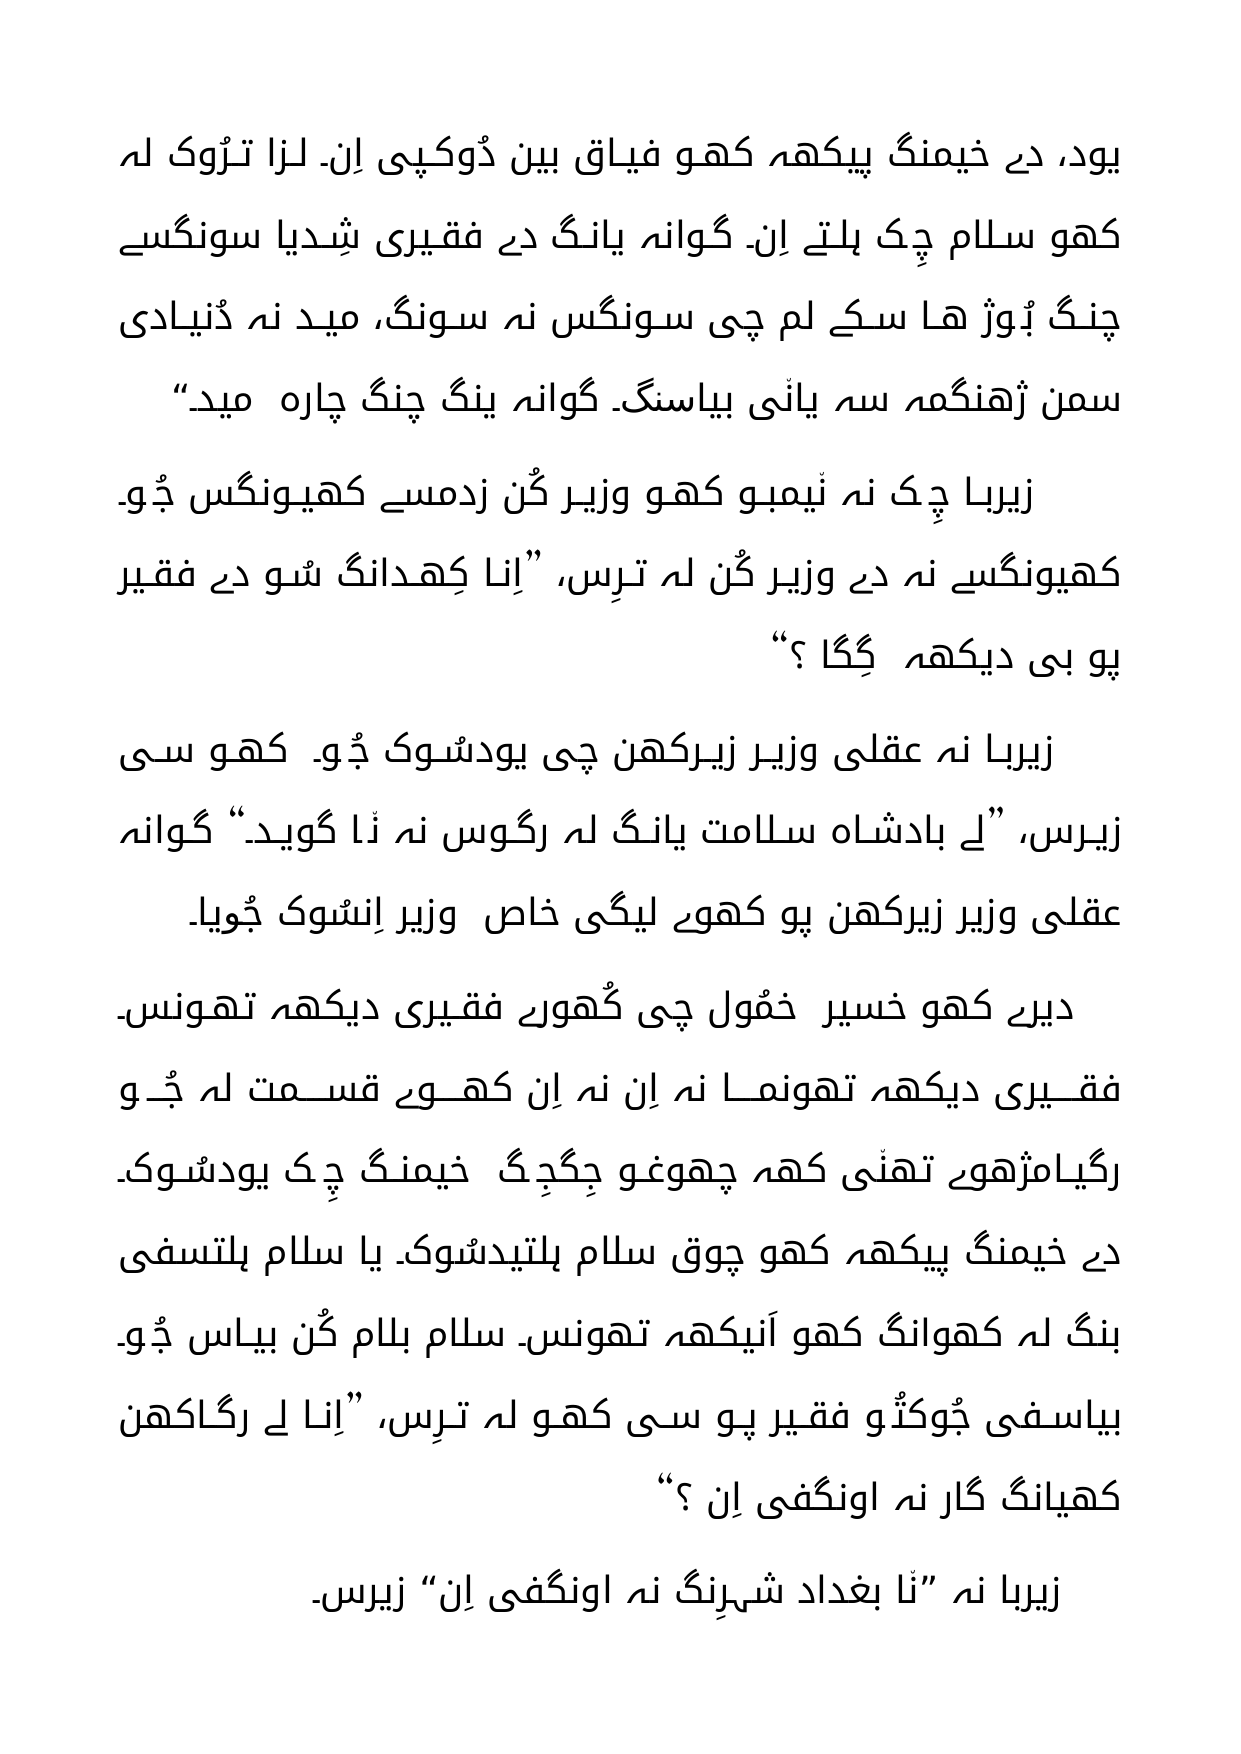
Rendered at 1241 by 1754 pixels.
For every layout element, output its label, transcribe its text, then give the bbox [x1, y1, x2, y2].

text زیربا نہ ”ن٘ا بغداد شہرِنگ نہ اونگفی اِن“ زیرس۔ [118, 1555, 1122, 1626]
text زیربا چِک نہ ن٘یمبو کھو وزیر کُن زدمسے کھیونگس جُو۔ کھیونگسے نہ دے وزیر کُن لہ ترِس، ”اِنا کِھدانگ سُو دے فقیر پو بی دیکھہ گِگا ؟“ [118, 457, 1122, 692]
text زیربا نہ عقلی وزیر زیرکھن چی یودسُوک جُو۔ کھو سی زیرس، ”لے بادشاہ سلامت یانگ لہ رگوس نہ ن٘ا گوید۔“ گوانہ عقلی وزیر زیرکھن پو کھوے لیگی خاص وزیر اِنسُوک جُویا۔ [118, 714, 1122, 949]
text دیرے کھو خسیر خمُول چی کُھورے فقیری دیکھہ تھونس۔ فقیری دیکھہ تھونما نہ اِن نہ اِن کھوے قسمت لہ جُو رگیامژھوے تھن٘ی کھہ چھوغو جِگجِگ خیمنگ چِک یودسُوک۔ دے خیمنگ پیکھہ کھو چوق سلام ہلتیدسُوک۔ یا سلام ہلتسفی بنگ لہ کھوانگ کھو اَنیکھہ تھونس۔ سلام بلام کُن بیاس جُو۔ بیاسفی جُوکتُو فقیر پو سی کھو لہ ترِس، ”اِنا لے رگاکھن کھیانگ گار نہ اونگفی اِن ؟“ [118, 971, 1122, 1533]
text یود، دے خیمنگ پیکھہ کھو فیاق بین دُوکپی اِن۔ لزا ترُوک لہ کھو سلام چِک ہلتے اِن۔ گوانہ یانگ دے فقیری شِدیا سونگسے چنگ بُوژ ھا سکے لم چی سونگس نہ سونگ، مید نہ دُنیادی سمن ژھنگمہ سہ یان٘ی بیاسنگ۔ گوانہ ینگ چنگ چارہ مید۔“ [118, 118, 1122, 434]
